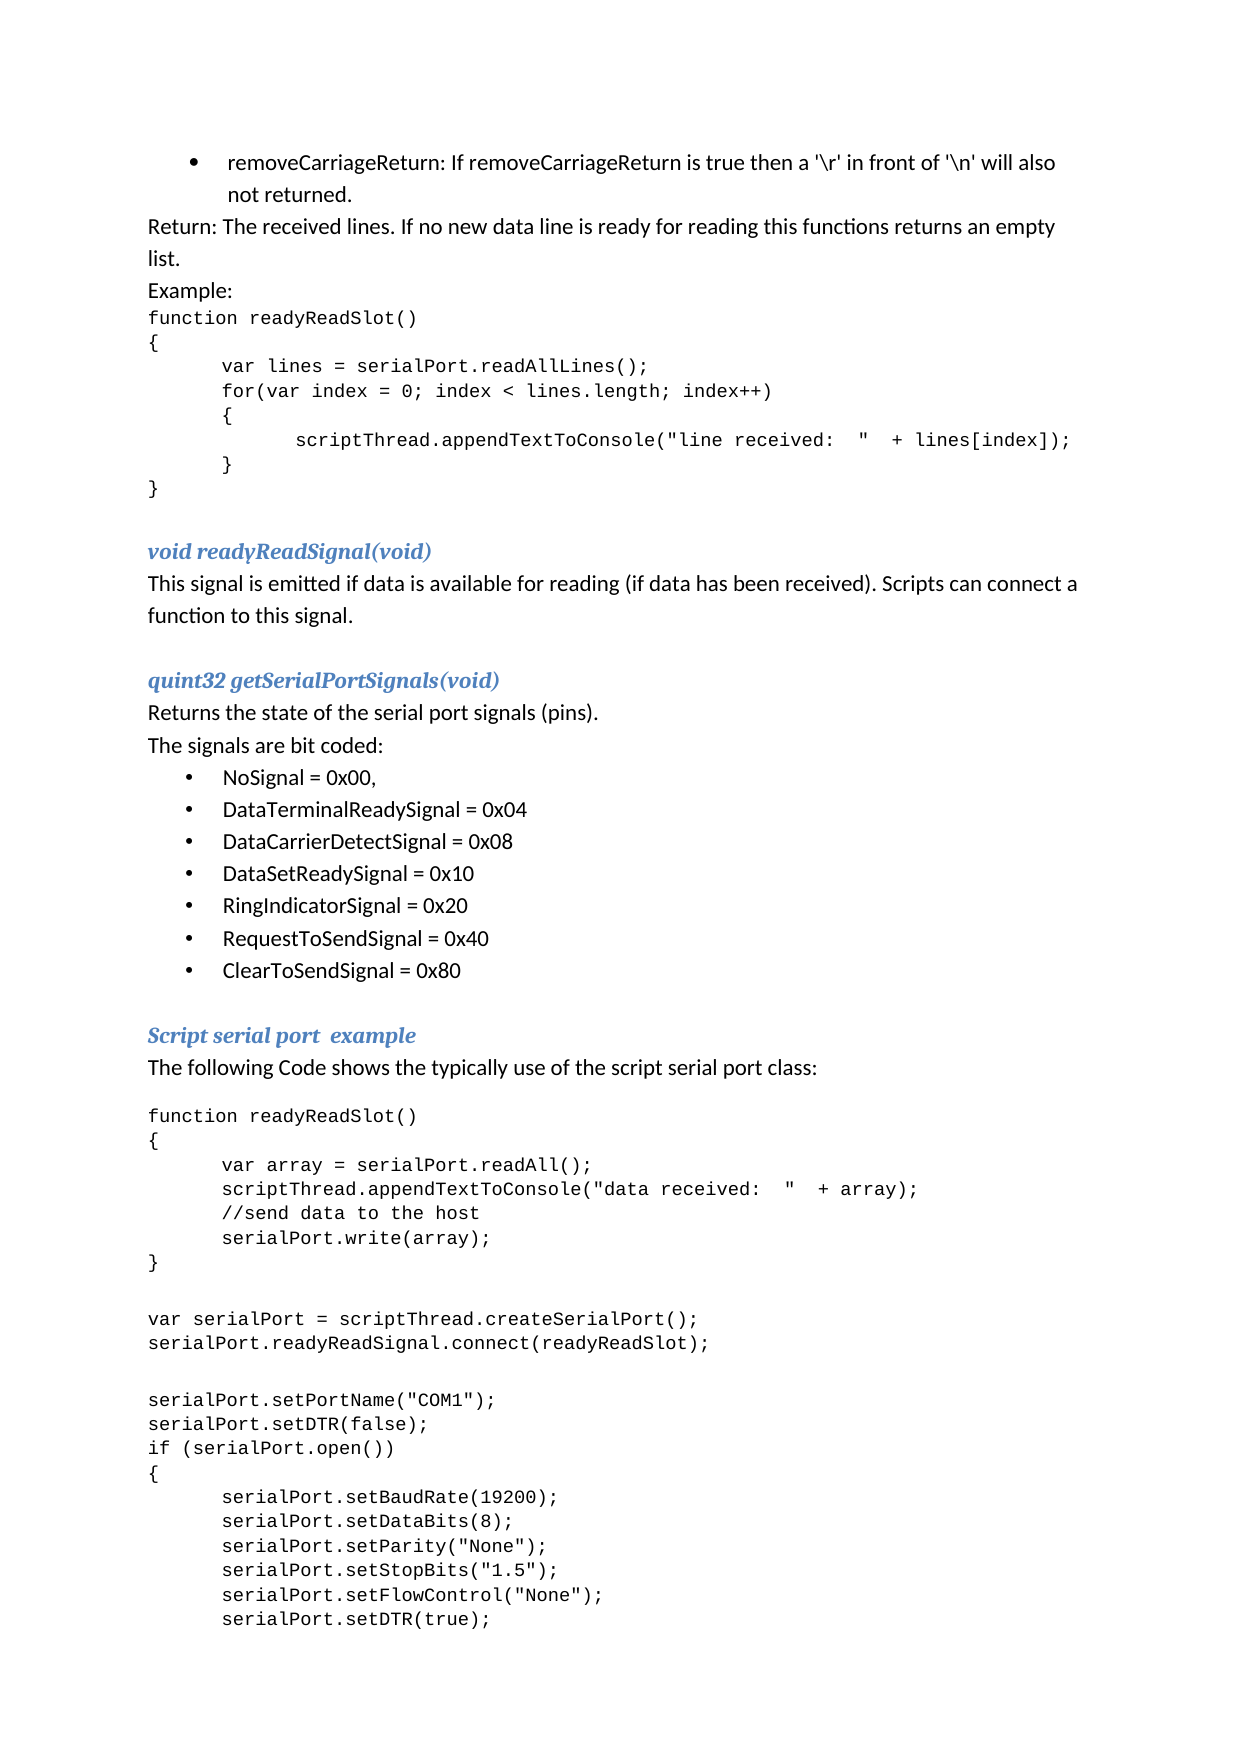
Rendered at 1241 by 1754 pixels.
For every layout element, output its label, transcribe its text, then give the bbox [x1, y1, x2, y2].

text function readyReadSlot() [148, 1107, 1093, 1128]
list removeCarriageReturn: If removeCarriageReturn is true then a '\r' in front of '\n' will also not returned. [190, 148, 1093, 208]
text for(var index = 0; index < lines.length; index++) [148, 382, 1093, 403]
text The signals are bit coded: [148, 731, 1093, 759]
text Returns the state of the serial port signals (pins). [148, 698, 1093, 727]
text serialPort.setStopBits("1.5"); [221, 1561, 1093, 1582]
text var serialPort = scriptThread.createSerialPort(); [148, 1309, 1093, 1331]
text { [148, 1131, 1093, 1152]
list DataSetReadySignal = 0x10 [185, 859, 1093, 887]
list DataCarrierDetectSignal = 0x08 [185, 827, 1093, 855]
text serialPort.setBaudRate(19200); [221, 1488, 1093, 1509]
text var array = serialPort.readAll(); [148, 1155, 1093, 1177]
text serialPort.setParity("None"); [221, 1537, 1093, 1558]
list RingIndicatorSignal = 0x20 [185, 892, 1093, 920]
subtitle quint32 getSerialPortSignals(void) [148, 668, 1093, 695]
text The following Code shows the typically use of the script serial port class: [148, 1053, 1093, 1082]
list DataTerminalReadySignal = 0x04 [185, 795, 1093, 823]
list ClearToSendSignal = 0x80 [185, 956, 1093, 984]
text { [148, 1463, 1093, 1485]
text scriptThread.appendTextToConsole("line received: " + lines[index]); [148, 430, 1093, 452]
text } [148, 479, 1093, 500]
text serialPort.setFlowControl("None"); [221, 1585, 1093, 1607]
text } [148, 1253, 1093, 1274]
list NoSignal = 0x00, [185, 763, 1093, 791]
text serialPort.setDTR(false); [148, 1415, 1093, 1436]
subtitle void readyReadSignal(void) [148, 539, 1093, 565]
text serialPort.write(array); [148, 1228, 1093, 1250]
text if (serialPort.open()) [148, 1439, 1093, 1460]
text var lines = serialPort.readAllLines(); [148, 357, 1093, 378]
text { [148, 406, 1093, 427]
text function readyReadSlot() [148, 308, 1093, 330]
text serialPort.setPortName("COM1"); [148, 1390, 1093, 1412]
text } [148, 455, 1093, 476]
text Example: [148, 276, 1093, 304]
text serialPort.setDTR(true); [148, 1610, 1093, 1631]
text This signal is emitted if data is available for reading (if data has been received). Scripts can connect a function to this signal. [148, 569, 1093, 629]
text serialPort.setDataBits(8); [221, 1512, 1093, 1533]
text Return: The received lines. If no new data line is ready for reading this functions returns an empty list. [148, 212, 1093, 272]
subtitle Script serial port example [148, 1023, 1093, 1050]
text { [148, 333, 1093, 354]
text //send data to the host [148, 1204, 1093, 1225]
text scriptThread.appendTextToConsole("data received: " + array); [148, 1180, 1093, 1201]
text serialPort.readyReadSignal.connect(readyReadSlot); [148, 1334, 1093, 1355]
list RequestToSendSignal = 0x40 [185, 924, 1093, 952]
